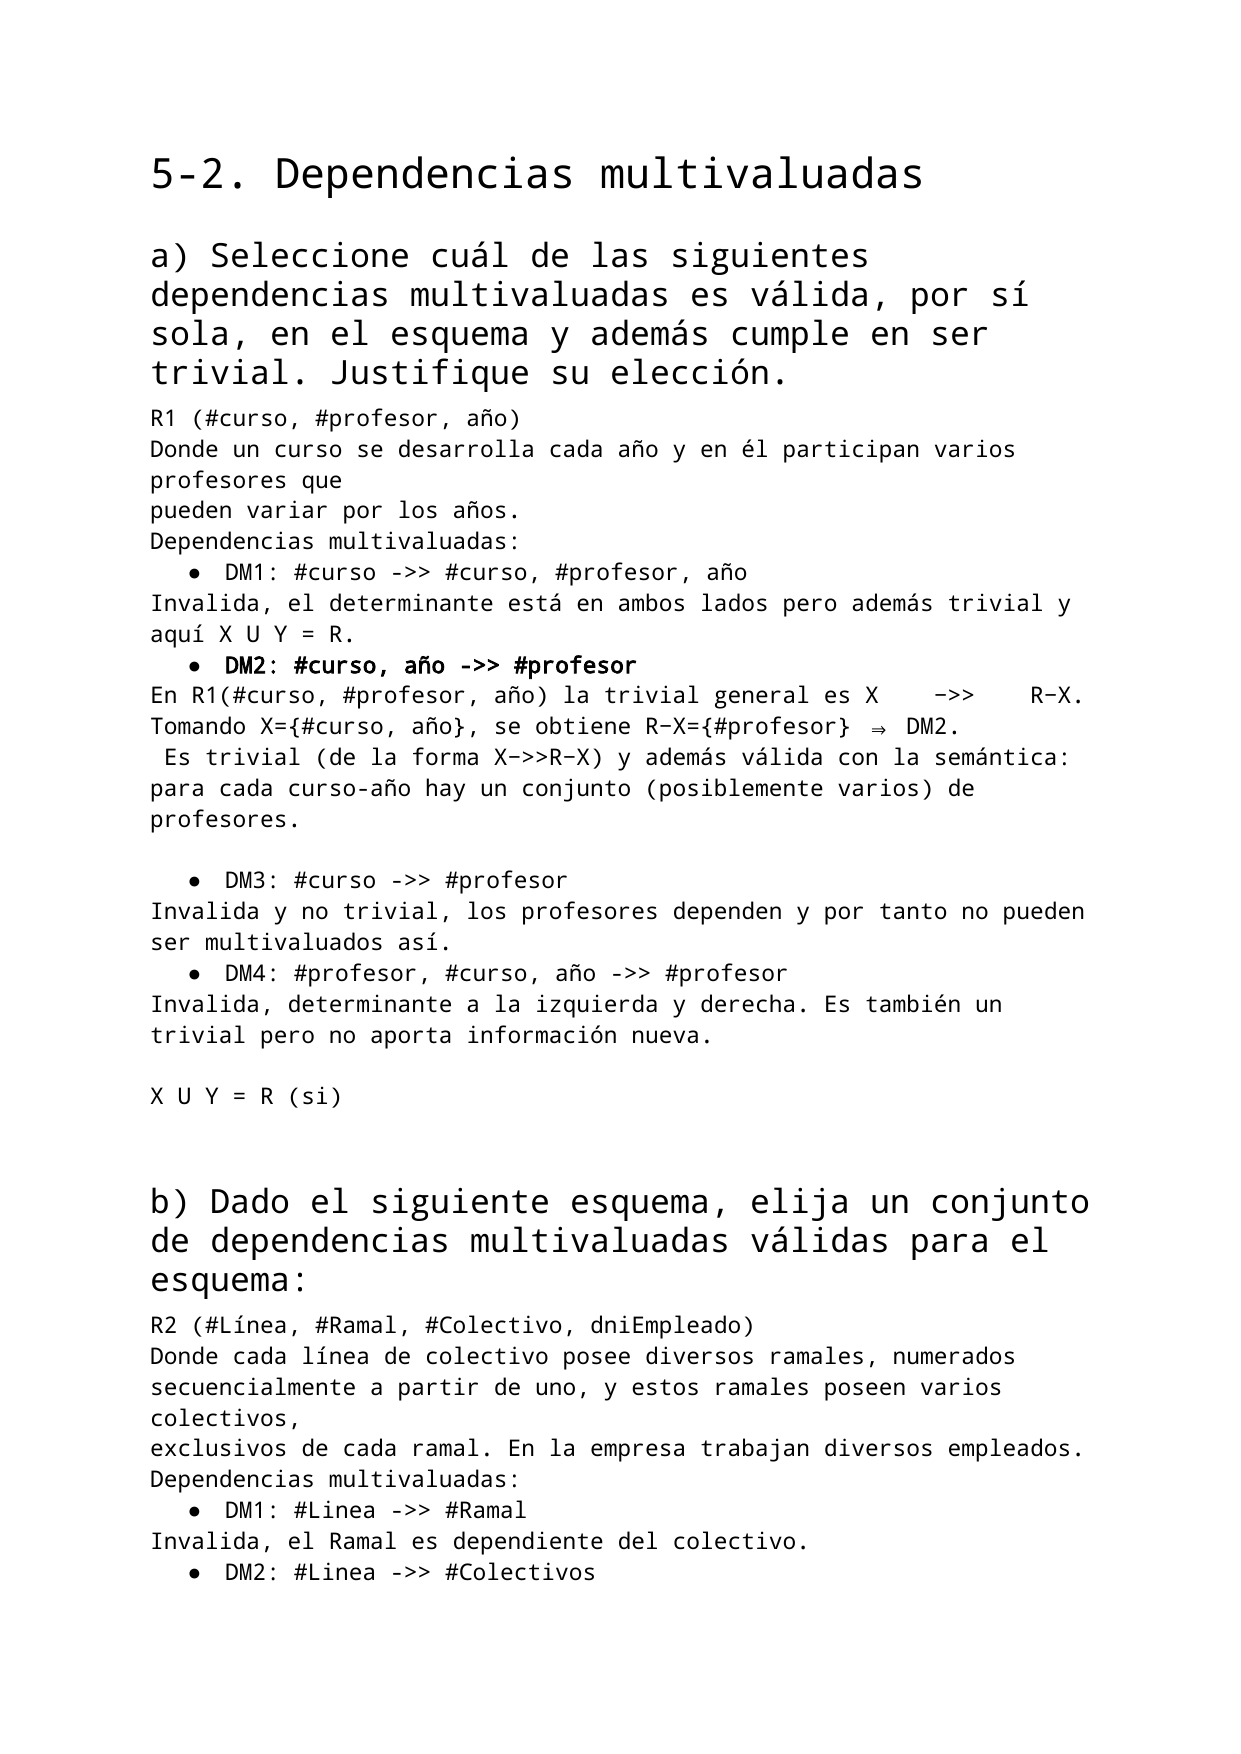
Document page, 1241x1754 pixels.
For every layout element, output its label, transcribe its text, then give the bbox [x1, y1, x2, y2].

text Dependencias multivaluadas: [150, 1466, 1090, 1493]
text R2 (#Línea, #Ramal, #Colectivo, dniEmpleado) [150, 1312, 1090, 1339]
subtitle b) Dado el siguiente esquema, elija un conjunto de dependencias multivaluadas válidas para el esquema: [150, 1183, 1090, 1300]
text pueden variar por los años. [150, 498, 1090, 524]
list DM1: #curso ->> #curso, #profesor, año [187, 559, 1090, 586]
list DM1: #Linea ->> #Ramal [187, 1497, 1090, 1524]
text exclusivos de cada ramal. En la empresa trabajan diversos empleados. [150, 1436, 1090, 1462]
text Invalida, el determinante está en ambos lados pero además trivial y aquí X U Y = R. [150, 590, 1090, 648]
text R1 (#curso, #profesor, año) [150, 405, 1090, 432]
text X U Y = R (si) [150, 1083, 1090, 1110]
text Donde cada línea de colectivo posee diversos ramales, numerados [150, 1343, 1090, 1370]
list DM2: #Linea ->> #Colectivos [187, 1559, 1090, 1586]
list DM4: #profesor, #curso, año ->> #profesor [187, 960, 1090, 987]
subtitle 5-2. Dependencias multivaluadas [150, 150, 1090, 199]
text Dependencias multivaluadas: [150, 528, 1090, 555]
list DM3: #curso ->> #profesor [187, 868, 1090, 894]
list DM2: #curso, año ->> #profesor [187, 652, 1090, 679]
text En R1(#curso, #profesor, año) la trivial general es X −>> R−X. [150, 683, 1090, 709]
text Invalida y no trivial, los profesores dependen y por tanto no pueden ser multivaluados así. [150, 898, 1090, 956]
text Invalida, el Ramal es dependiente del colectivo. [150, 1528, 1090, 1555]
text secuencialmente a partir de uno, y estos ramales poseen varios colectivos, [150, 1374, 1090, 1432]
text Donde un curso se desarrolla cada año y en él participan varios profesores que [150, 436, 1090, 494]
text Invalida, determinante a la izquierda y derecha. Es también un trivial pero no aporta información nueva. [150, 991, 1090, 1049]
text Tomando X={#curso, año}, se obtiene R−X={#profesor} ⇒ DM2. Es trivial (de la forma X−>>R−X) y además válida con la semántica: para cada curso-año hay un conjunto (posiblemente varios) de profesores. [150, 713, 1090, 833]
subtitle a) Seleccione cuál de las siguientes dependencias multivaluadas es válida, por sí sola, en el esquema y además cumple en ser trivial. Justifique su elección. [150, 236, 1090, 393]
